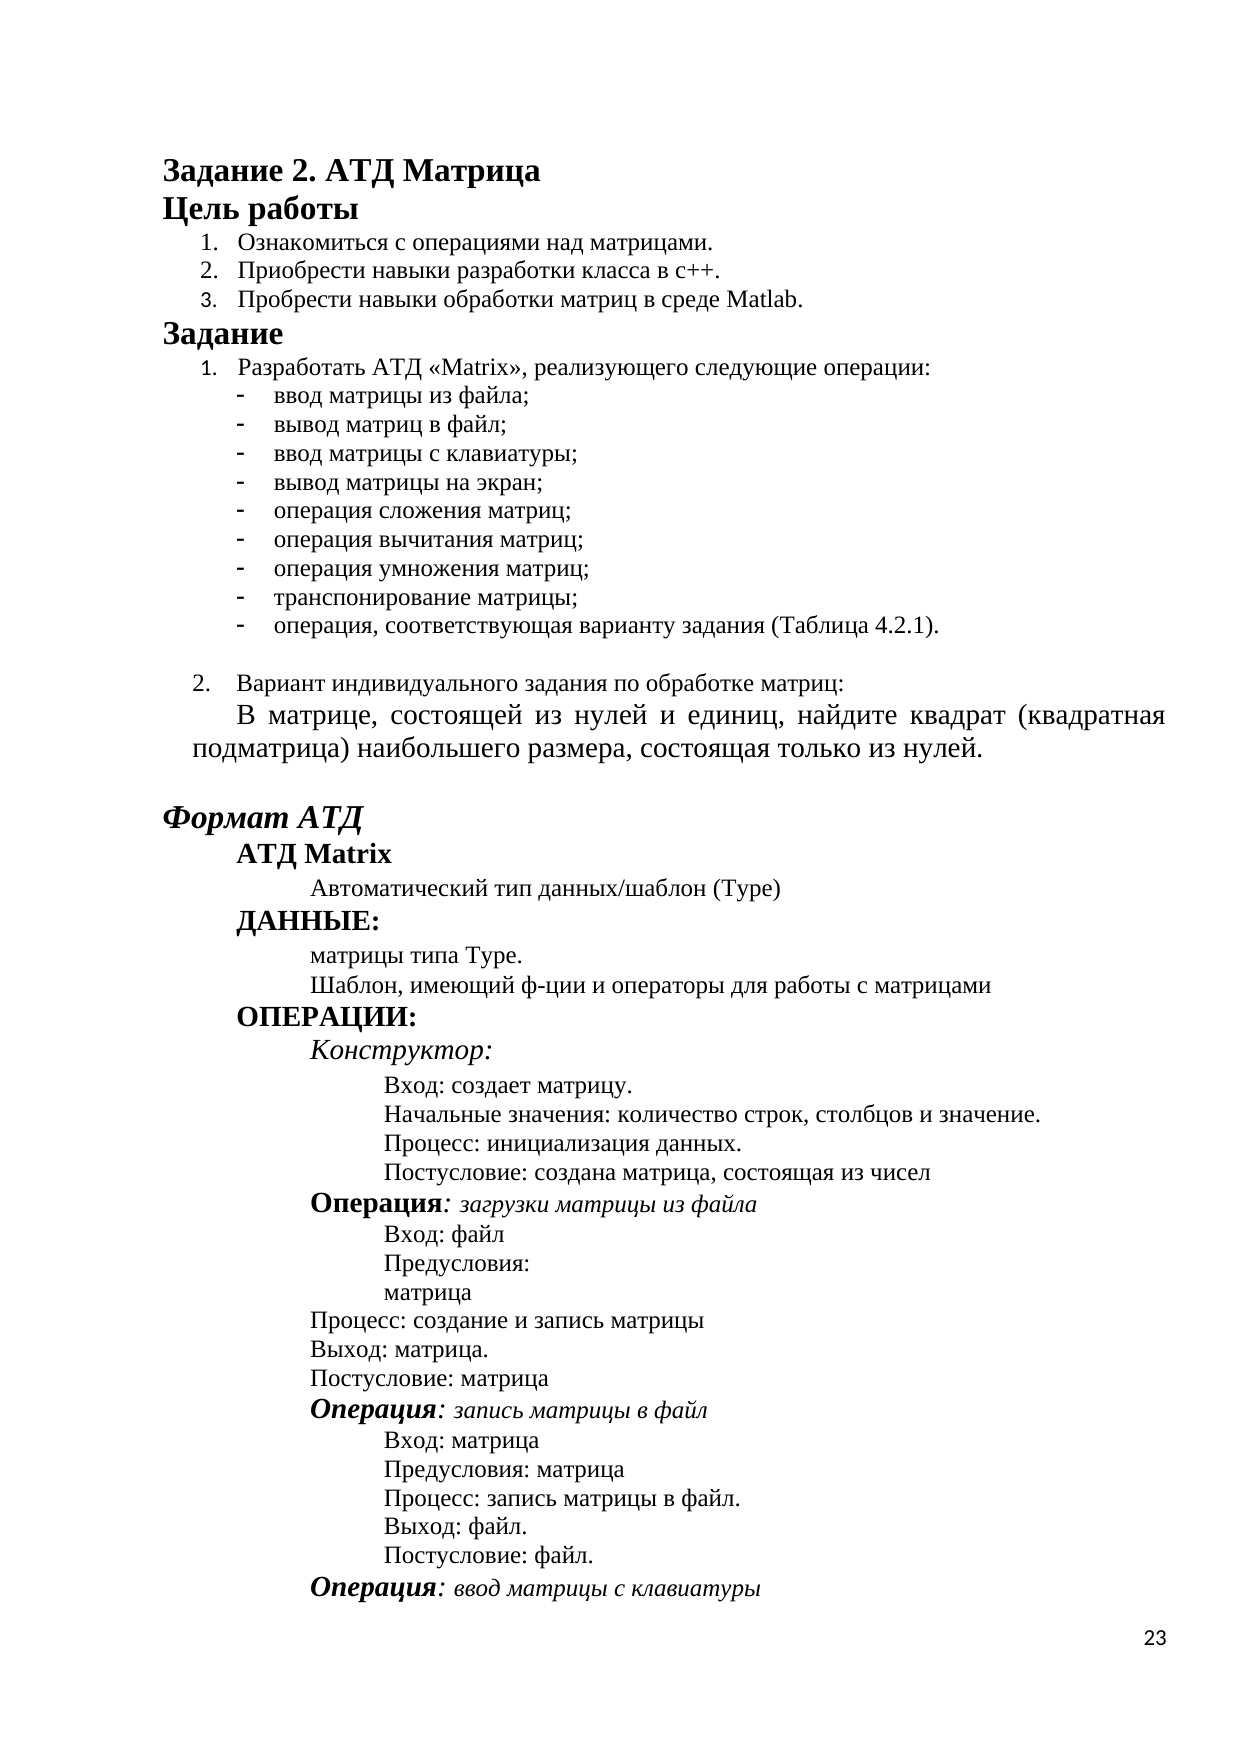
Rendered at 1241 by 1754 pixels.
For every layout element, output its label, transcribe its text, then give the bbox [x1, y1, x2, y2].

list операция сложения матриц; [236, 496, 1166, 524]
text АТД Matrix [162, 836, 1166, 869]
list операция вычитания матриц; [236, 524, 1166, 553]
text ОПЕРАЦИИ: [162, 999, 1166, 1032]
list вывод матриц в файл; [236, 409, 1166, 438]
list транспонирование матрицы; [236, 582, 1166, 611]
text Предусловия: матрица [162, 1454, 1166, 1483]
list Ознакомиться с операциями над матрицами. [200, 227, 1166, 255]
text Процесс: создание и запись матрицы [162, 1305, 1166, 1334]
text Шаблон, имеющий ф-ции и операторы для работы с матрицами [162, 970, 1166, 999]
list Приобрести навыки разработки класса в с++. [200, 255, 1166, 284]
text Операция: запись матрицы в файл [162, 1392, 1166, 1425]
text Постусловие: создана матрица, состоящая из чисел [162, 1157, 1166, 1186]
text матрицы типа Type. [162, 936, 1166, 970]
text Операция: загрузки матрицы из файла [162, 1186, 1166, 1219]
text Конструктор: [162, 1032, 1166, 1066]
text Начальные значения: количество строк, столбцов и значение. [162, 1099, 1166, 1128]
text Процесс: инициализация данных. [162, 1128, 1166, 1157]
text Выход: файл. [162, 1511, 1166, 1540]
subtitle Цель работы [162, 188, 1166, 227]
text Постусловие: матрица [162, 1363, 1166, 1392]
text матрица [162, 1277, 1166, 1305]
text Постусловие: файл. [162, 1540, 1166, 1569]
list ввод матрицы с клавиатуры; [236, 438, 1166, 467]
subtitle Задание [162, 313, 1166, 352]
text Вход: матрица [162, 1425, 1166, 1454]
list вывод матрицы на экран; [236, 467, 1166, 496]
list операция, соответствующая варианту задания (Таблица 4.2.1). [236, 611, 1166, 639]
text Операция: ввод матрицы с клавиатуры [162, 1569, 1166, 1602]
text Выход: матрица. [162, 1334, 1166, 1363]
list ввод матрицы из файла; [236, 381, 1166, 409]
text Автоматический тип данных/шаблон (Type) [162, 869, 1166, 903]
text Вход: создает матрицу. [162, 1066, 1166, 1099]
text В матрице, состоящей из нулей и единиц, найдите квадрат (квадратная подматрица) наибольшего размера, состоящая только из нулей. [192, 697, 1166, 764]
subtitle Задание 2. АТД Матрица [162, 150, 1166, 188]
text ДАННЫЕ: [162, 903, 1166, 936]
list Разработать АТД «Matrix», реализующего следующие операции: [200, 352, 1166, 381]
text Процесс: запись матрицы в файл. [162, 1483, 1166, 1511]
text Вход: файл [162, 1219, 1166, 1248]
list Формат АТД [162, 797, 1166, 836]
list Пробрести навыки обработки матриц в среде Matlab. [200, 284, 1166, 313]
text Предусловия: [162, 1248, 1166, 1277]
list операция умножения матриц; [236, 553, 1166, 582]
list 2. Вариант индивидуального задания по обработке матриц: [162, 668, 1166, 697]
